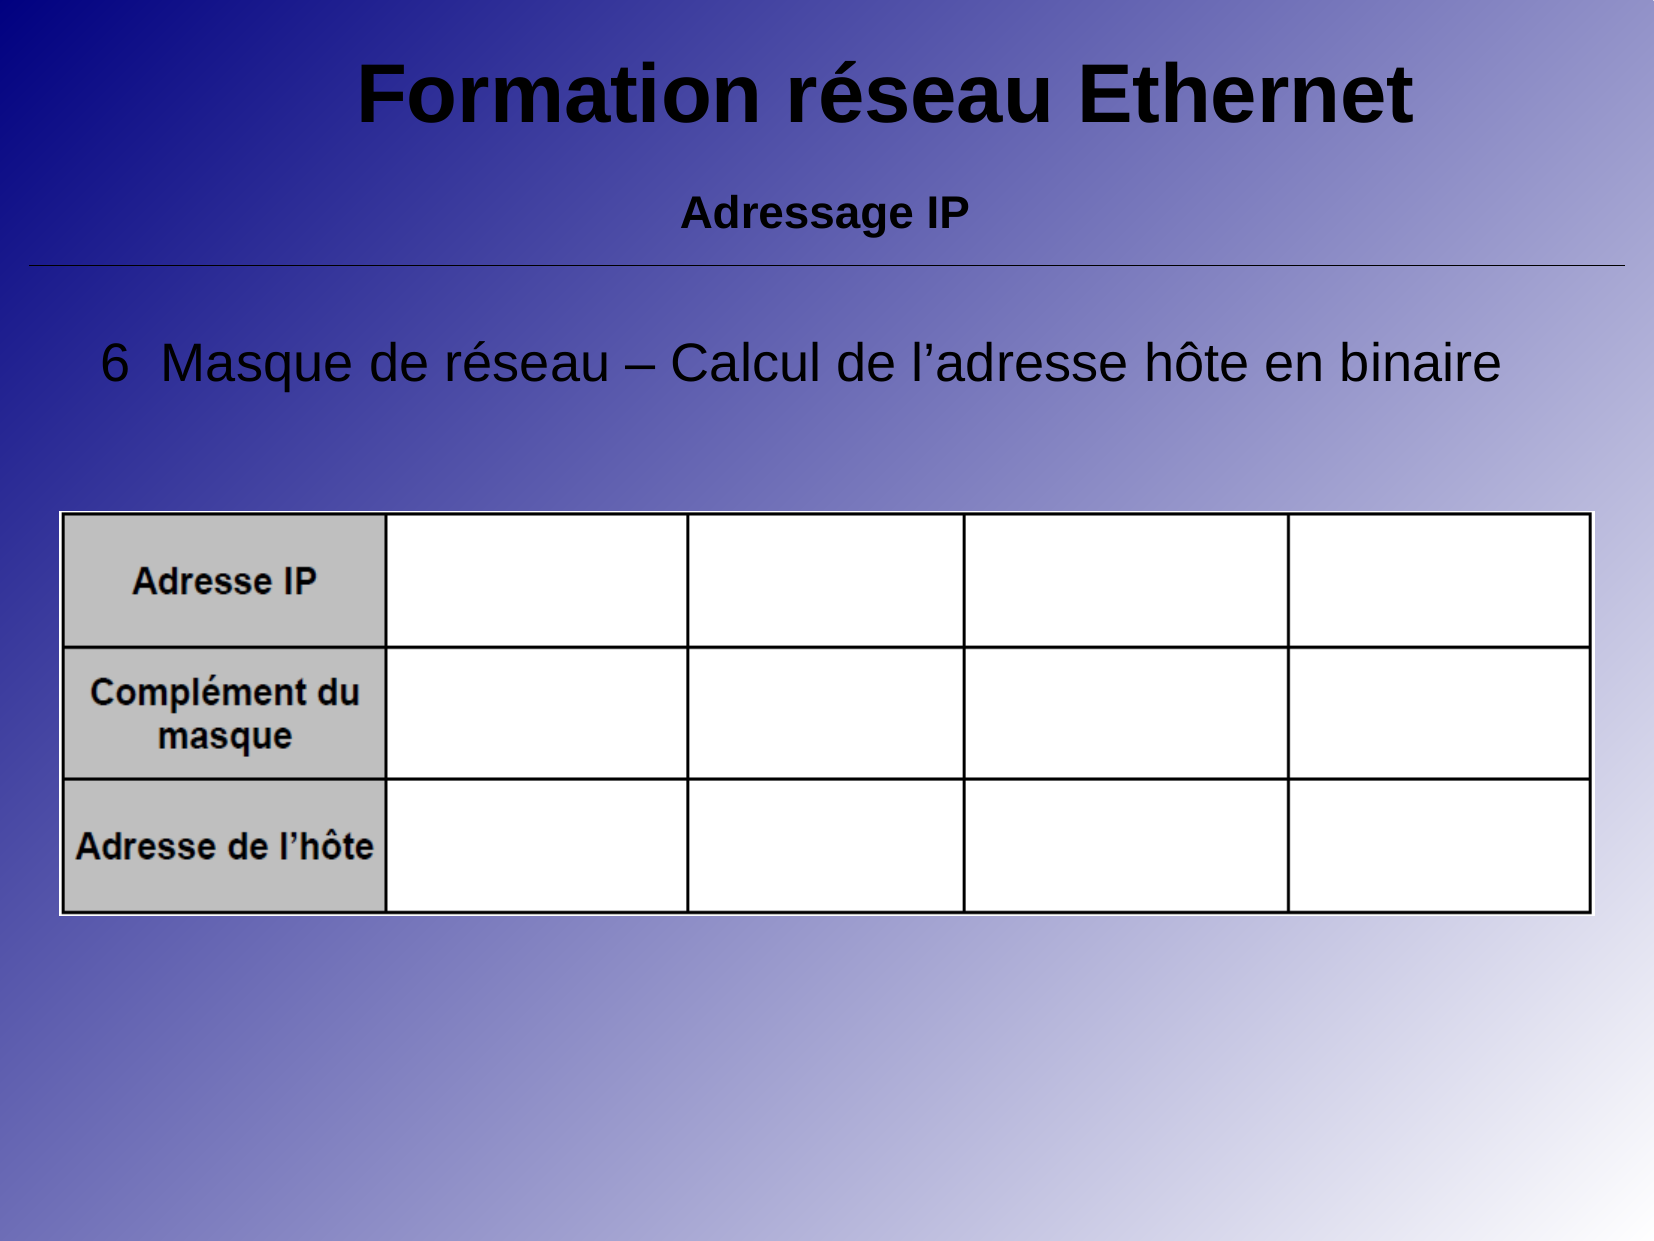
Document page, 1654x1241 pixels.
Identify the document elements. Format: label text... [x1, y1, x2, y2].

text_box Adressage IP [29, 177, 1621, 265]
text_box Adressage IP [29, 266, 1621, 354]
text_box Formation réseau Ethernet [324, 39, 1447, 148]
text_box 6 Masque de réseau – Calcul de l’adresse hôte en binaire [85, 324, 1520, 401]
picture [59, 511, 1595, 916]
